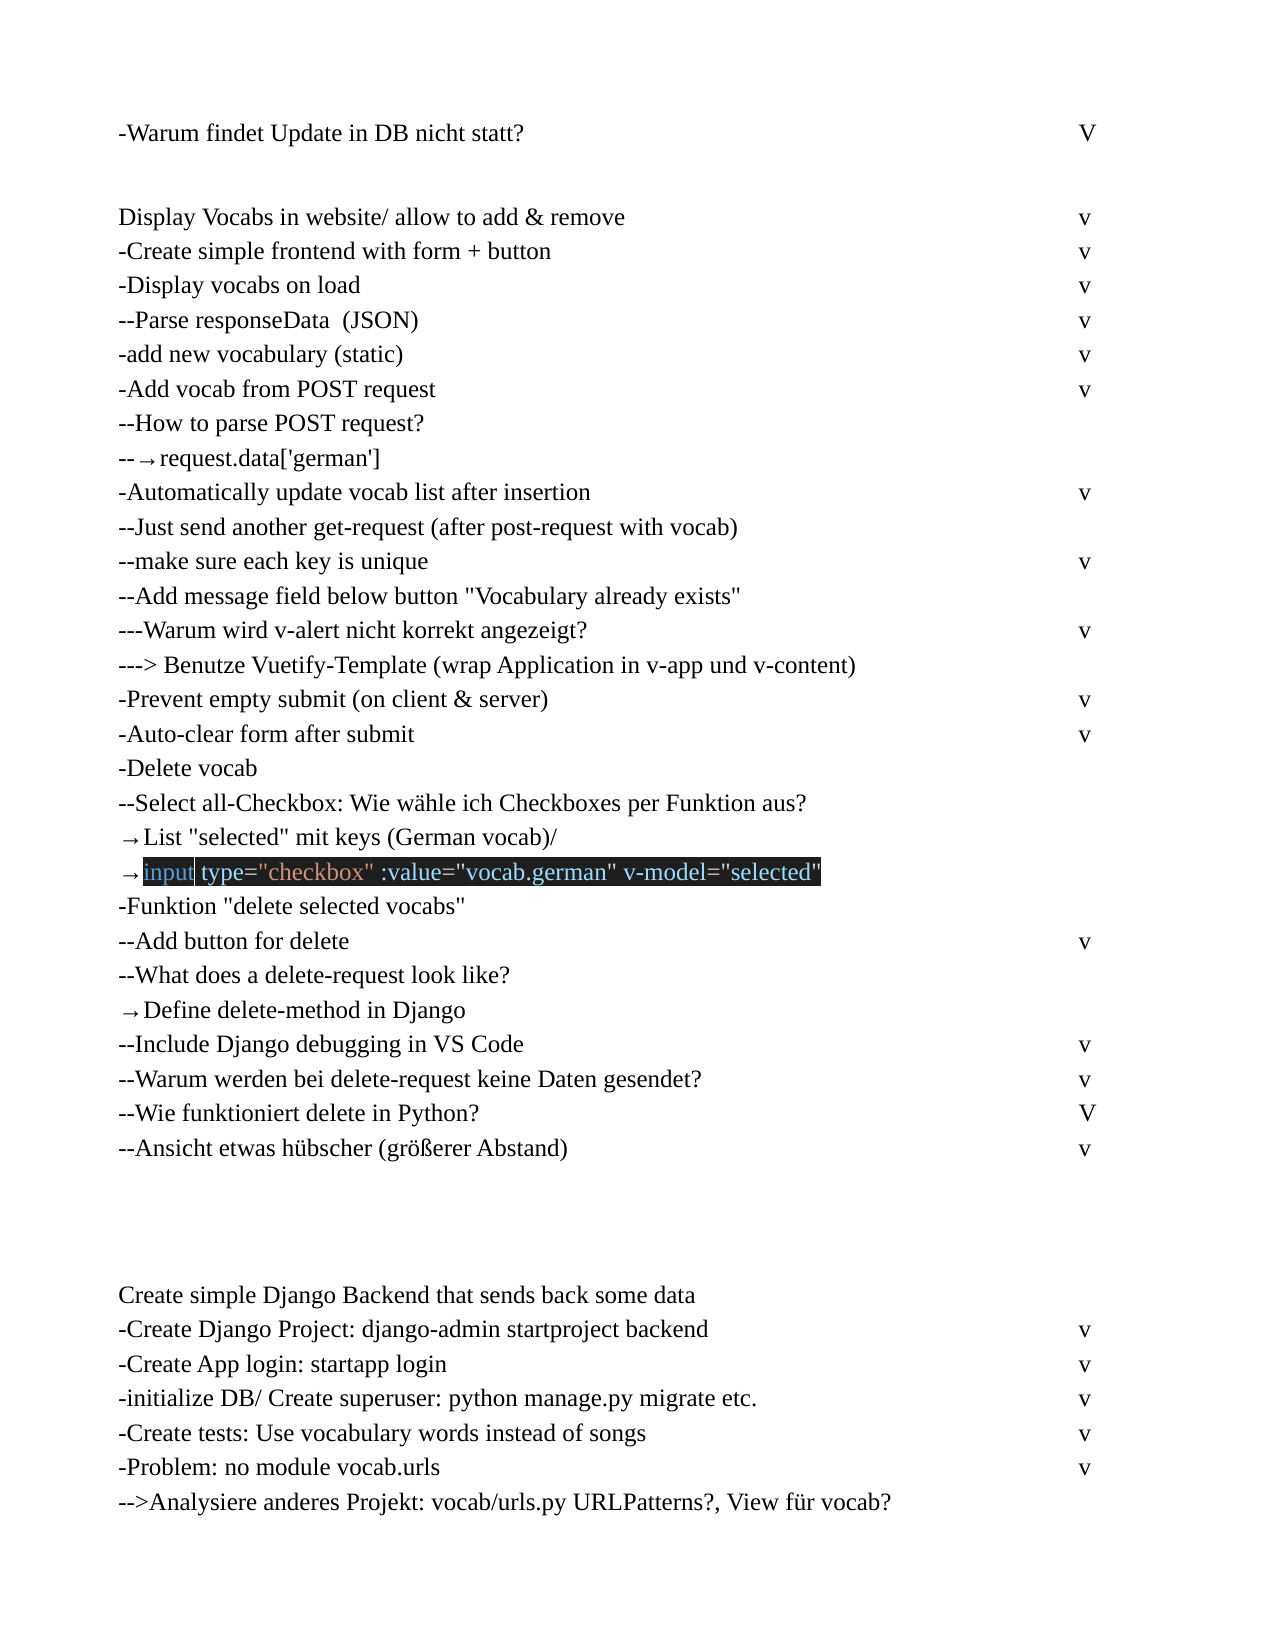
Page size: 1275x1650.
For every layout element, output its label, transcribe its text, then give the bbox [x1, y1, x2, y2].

text Display Vocabs in website/ allow to add & remove v -Create simple frontend with form + button v -Display vocabs on load v --Parse responseData (JSON) v -add new vocabulary (static) v -Add vocab from POST request v --How to parse POST request? --→request.data['german'] -Automatically update vocab list after insertion v --Just send another get-request (after post-request with vocab) --make sure each key is unique v --Add message field below button "Vocabulary already exists" ---Warum wird v-alert nicht korrekt angezeigt? v ---> Benutze Vuetify-Template (wrap Application in v-app und v-content) -Prevent empty submit (on client & server) v -Auto-clear form after submit v -Delete vocab --Select all-Checkbox: Wie wähle ich Checkboxes per Funktion aus? →List "selected" mit keys (German vocab)/ →input type="checkbox" :value="vocab.german" v-model="selected" -Funktion "delete selected vocabs" --Add button for delete v --What does a delete-request look like? →Define delete-method in Django --Include Django debugging in VS Code v --Warum werden bei delete-request keine Daten gesendet? v --Wie funktioniert delete in Python? V --Ansicht etwas hübscher (größerer Abstand) v [118, 202, 1157, 1161]
text -Warum findet Update in DB nicht statt? V [118, 118, 1157, 181]
text Create simple Django Backend that sends back some data -Create Django Project: django-admin startproject backend v -Create App login: startapp login v -initialize DB/ Create superuser: python manage.py migrate etc. v -Create tests: Use vocabulary words instead of songs v -Problem: no module vocab.urls v -->Analysiere anderes Projekt: vocab/urls.py URLPatterns?, View für vocab? [118, 1280, 1157, 1515]
